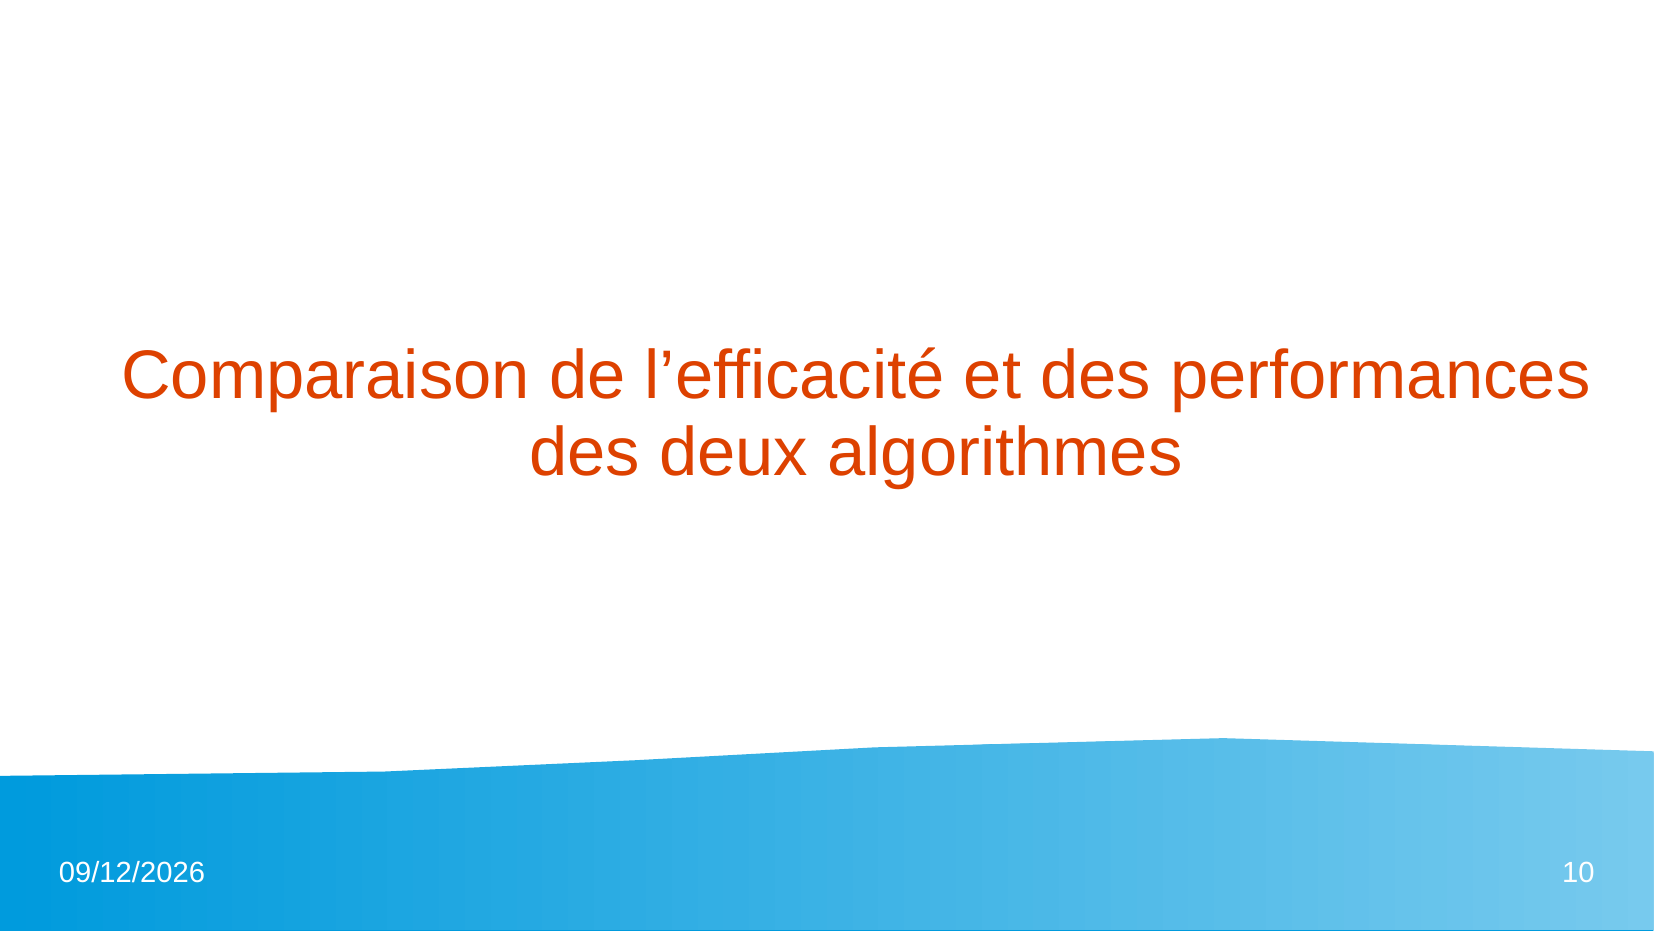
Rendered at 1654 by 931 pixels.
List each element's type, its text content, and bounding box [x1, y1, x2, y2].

title Comparaison de l’efficacité et des performances des deux algorithmes [118, 265, 1595, 562]
